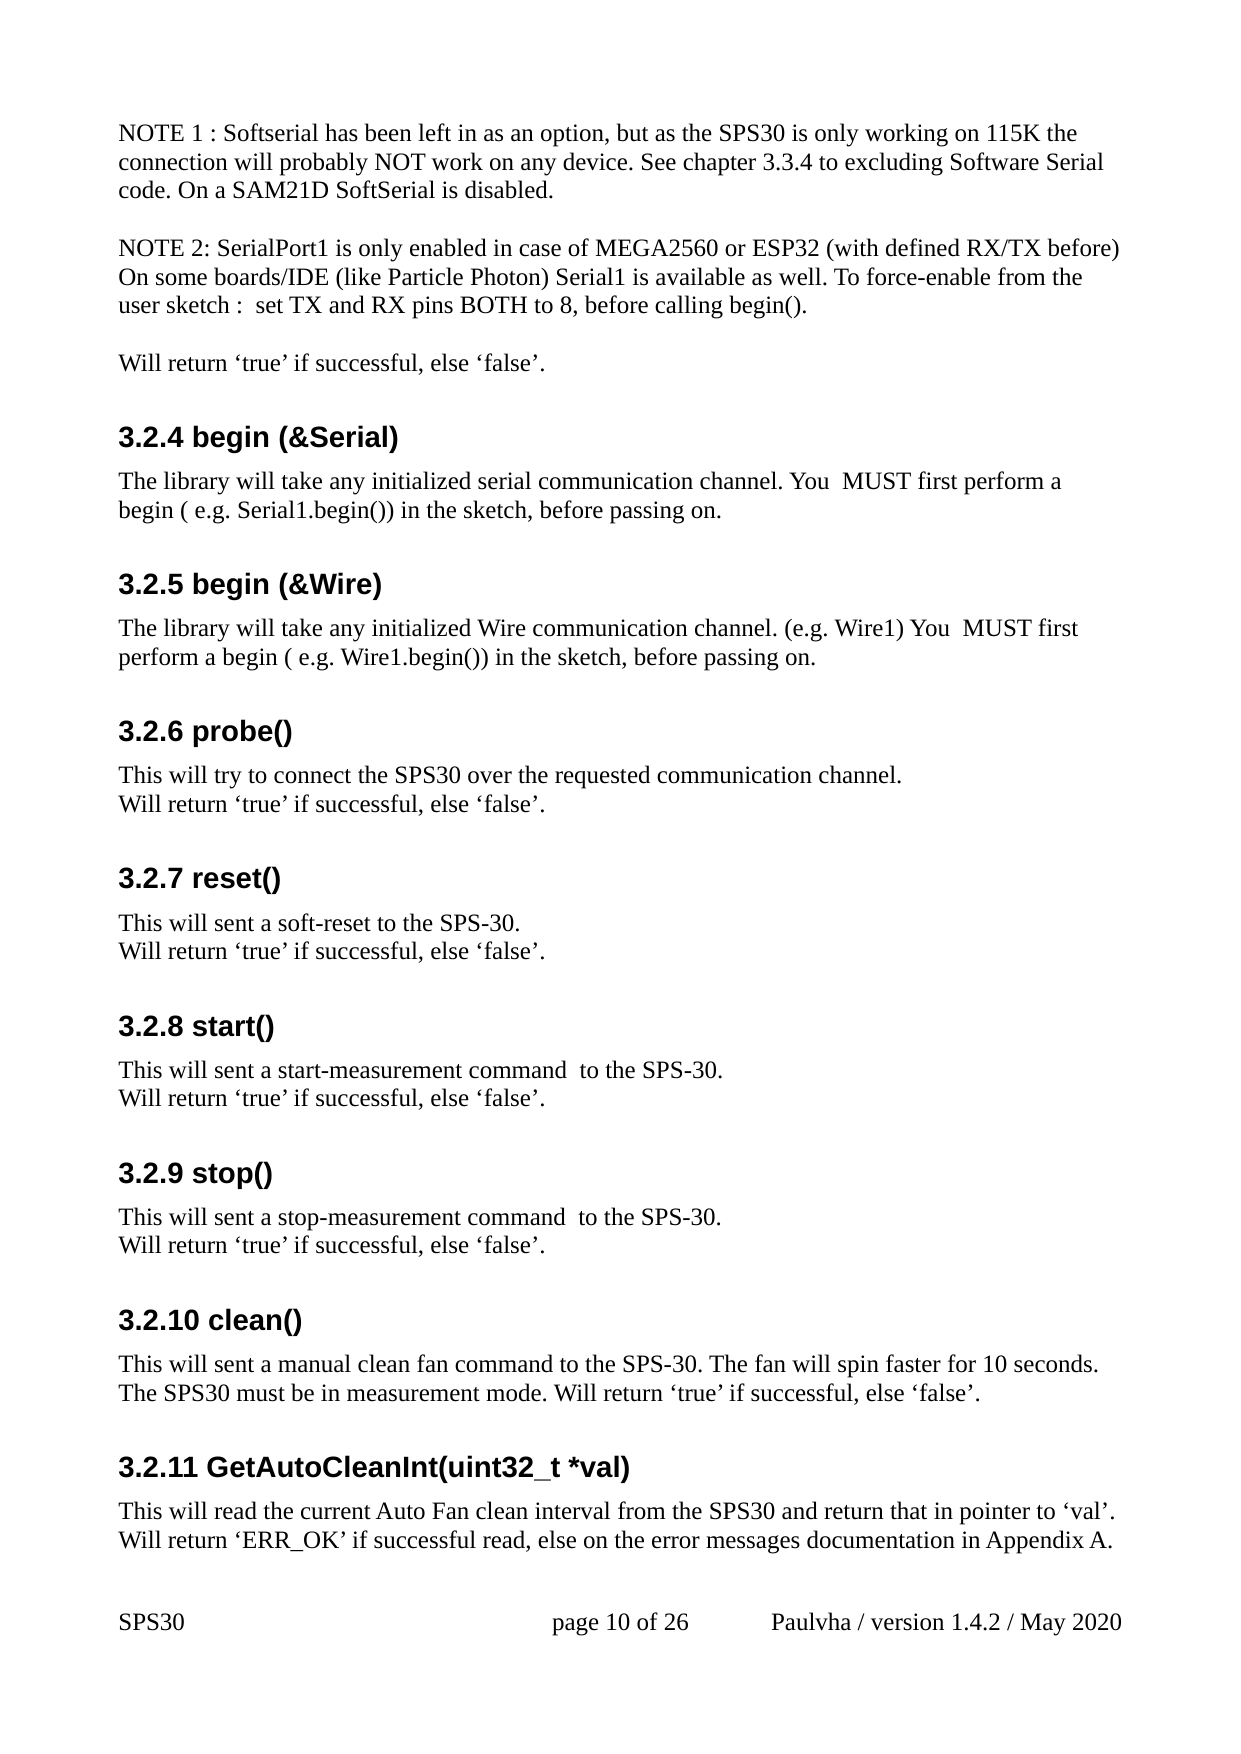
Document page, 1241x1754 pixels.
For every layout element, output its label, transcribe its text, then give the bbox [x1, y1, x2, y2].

text This will try to connect the SPS30 over the requested communication channel. [118, 761, 1122, 789]
subtitle 3.2.9 stop() [118, 1156, 1122, 1189]
text Will return ‘ERR_OK’ if successful read, else on the error messages documentation in Appendix A. [118, 1525, 1122, 1553]
text The library will take any initialized serial communication channel. You MUST first perform a begin ( e.g. Serial1.begin()) in the sketch, before passing on. [118, 466, 1122, 524]
text On some boards/IDE (like Particle Photon) Serial1 is available as well. To force-enable from the user sketch : set TX and RX pins BOTH to 8, before calling begin(). [118, 262, 1122, 319]
subtitle 3.2.6 probe() [118, 714, 1122, 748]
text The library will take any initialized Wire communication channel. (e.g. Wire1) You MUST first perform a begin ( e.g. Wire1.begin()) in the sketch, before passing on. [118, 613, 1122, 671]
subtitle 3.2.4 begin (&Serial) [118, 420, 1122, 454]
text Will return ‘true’ if successful, else ‘false’. [118, 789, 1122, 818]
subtitle 3.2.8 start() [118, 1008, 1122, 1042]
subtitle 3.2.11 GetAutoCleanInt(uint32_t *val) [118, 1450, 1122, 1483]
text This will sent a soft-reset to the SPS-30. [118, 908, 1122, 936]
text This will sent a manual clean fan command to the SPS-30. The fan will spin faster for 10 seconds. [118, 1349, 1122, 1378]
text Will return ‘true’ if successful, else ‘false’. [118, 1083, 1122, 1112]
text NOTE 1 : Softserial has been left in as an option, but as the SPS30 is only working on 115K the connection will probably NOT work on any device. See chapter 3.3.4 to excluding Software Serial code. On a SAM21D SoftSerial is disabled. [118, 118, 1122, 204]
subtitle 3.2.7 reset() [118, 861, 1122, 895]
text Will return ‘true’ if successful, else ‘false’. [118, 348, 1122, 377]
text This will sent a start-measurement command to the SPS-30. [118, 1055, 1122, 1083]
text Will return ‘true’ if successful, else ‘false’. [118, 936, 1122, 965]
text NOTE 2: SerialPort1 is only enabled in case of MEGA2560 or ESP32 (with defined RX/TX before) [118, 233, 1122, 262]
subtitle 3.2.5 begin (&Wire) [118, 567, 1122, 601]
text This will read the current Auto Fan clean interval from the SPS30 and return that in pointer to ‘val’. [118, 1496, 1122, 1525]
subtitle 3.2.10 clean() [118, 1303, 1122, 1336]
text The SPS30 must be in measurement mode. Will return ‘true’ if successful, else ‘false’. [118, 1378, 1122, 1406]
text This will sent a stop-measurement command to the SPS-30. [118, 1202, 1122, 1231]
text Will return ‘true’ if successful, else ‘false’. [118, 1231, 1122, 1259]
